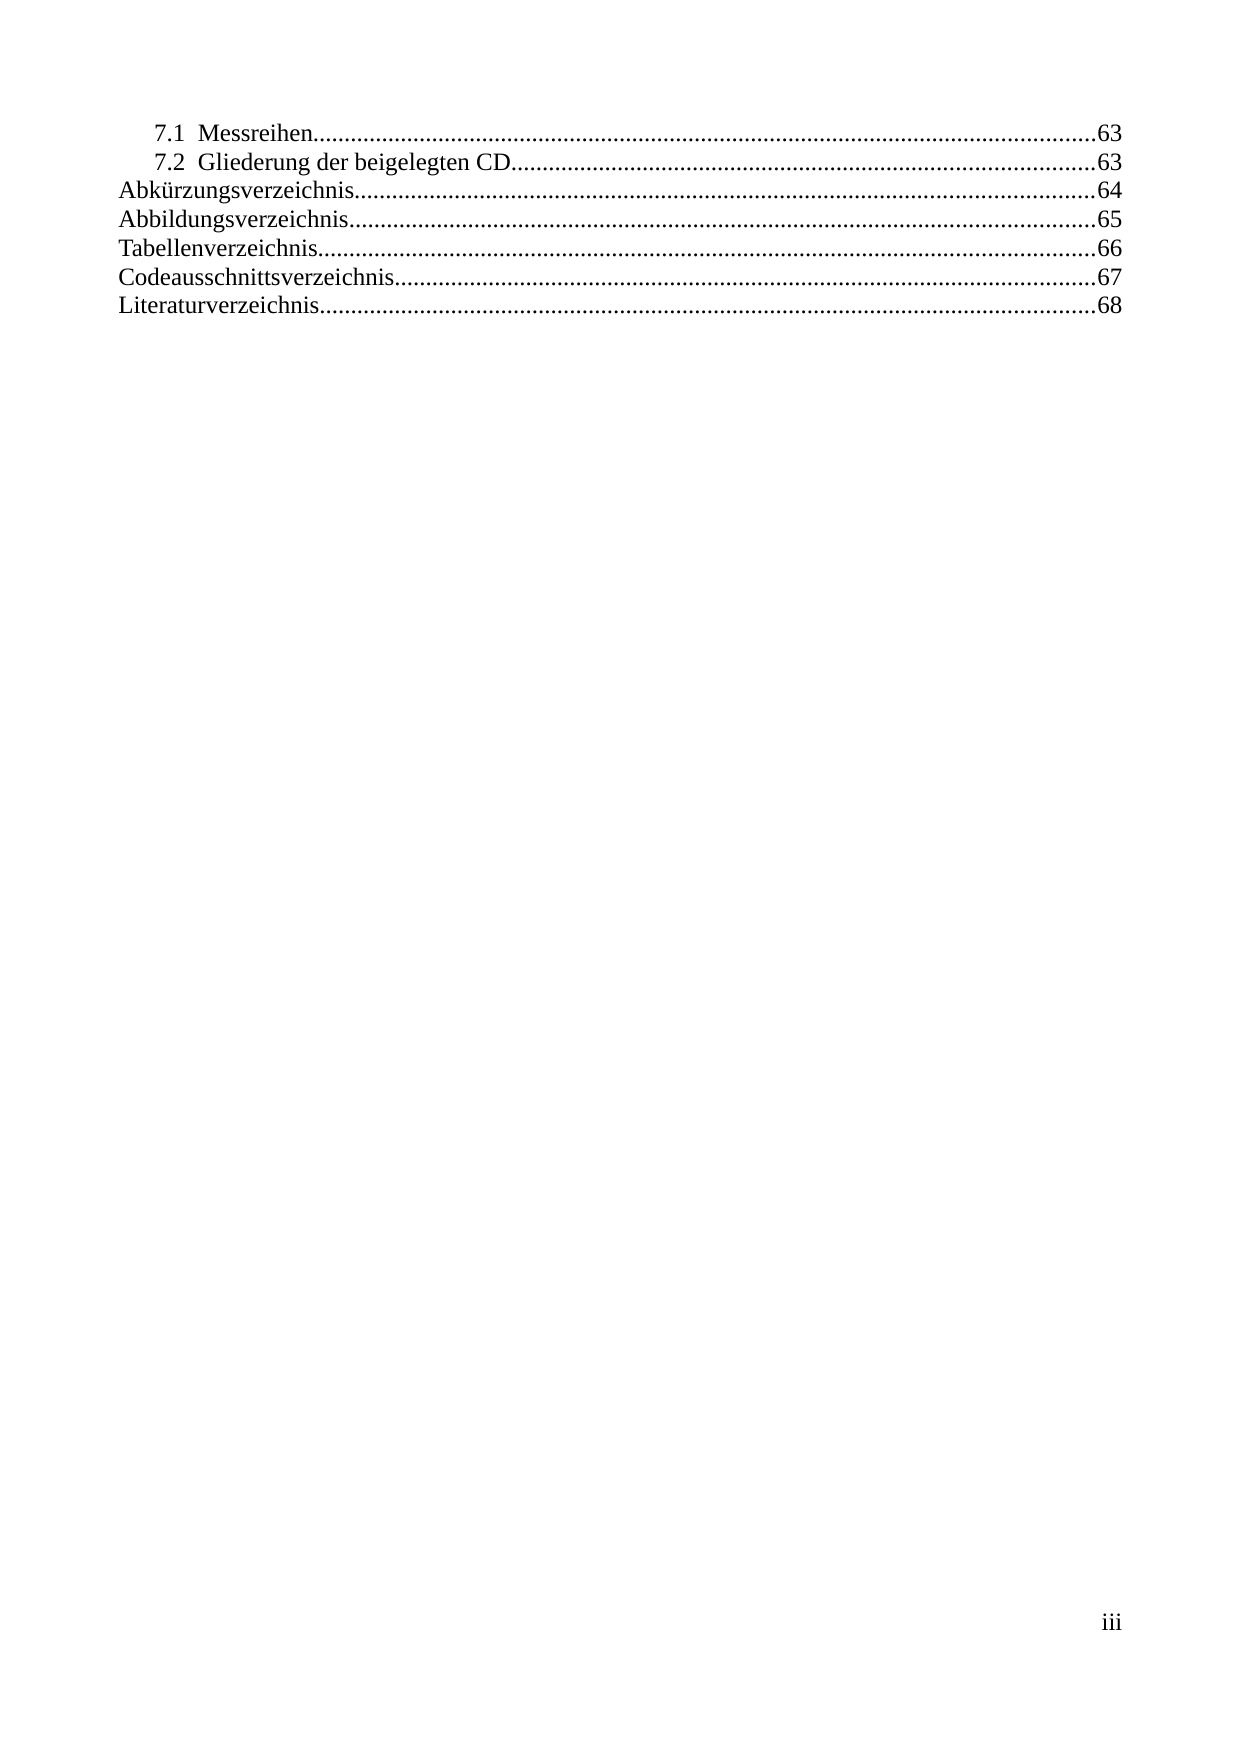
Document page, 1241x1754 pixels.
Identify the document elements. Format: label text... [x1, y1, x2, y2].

text Literaturverzeichnis 68 [118, 291, 1122, 319]
text Tabellenverzeichnis 66 [118, 233, 1122, 262]
text Abkürzungsverzeichnis 64 [118, 176, 1122, 204]
text 7.2 Gliederung der beigelegten CD 63 [148, 147, 1122, 176]
text Codeausschnittsverzeichnis 67 [118, 262, 1122, 291]
text 7.1 Messreihen 63 [148, 118, 1122, 147]
text Abbildungsverzeichnis 65 [118, 204, 1122, 233]
